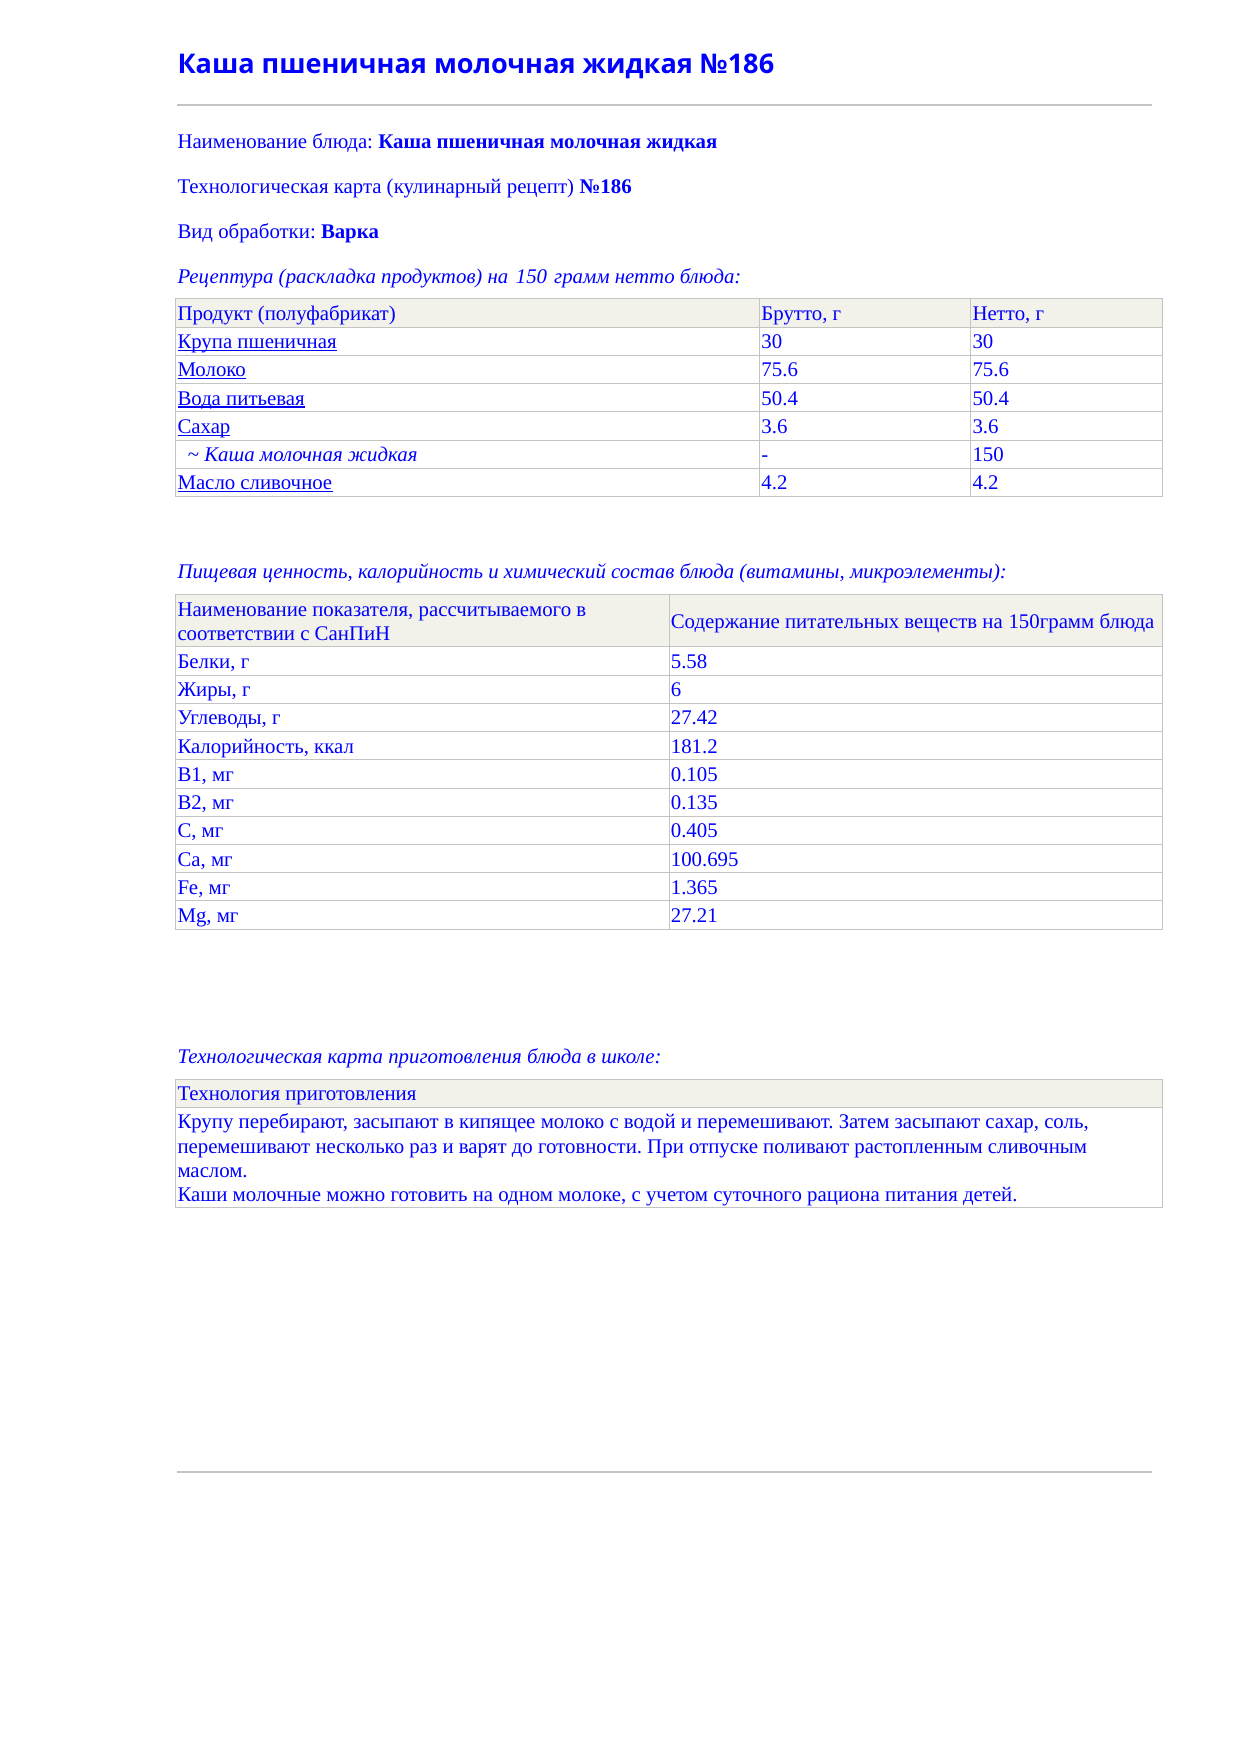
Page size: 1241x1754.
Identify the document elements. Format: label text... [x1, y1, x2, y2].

table_cell 50.4 [971, 384, 1162, 411]
table_cell Вода питьевая [176, 384, 759, 411]
table_header Продукт (полуфабрикат) [176, 299, 759, 327]
table_cell 50.4 [760, 384, 970, 411]
table_cell Белки, г [176, 647, 669, 674]
table_cell Fe, мг [176, 873, 669, 900]
table_cell Масло сливочное [176, 469, 759, 496]
text Технологическая карта (кулинарный рецепт) №186 [177, 174, 1152, 198]
table_cell 3.6 [760, 412, 970, 439]
table_cell Сахар [176, 412, 759, 439]
table_cell 150 [971, 441, 1162, 468]
table_cell 4.2 [971, 469, 1162, 496]
text Наименование блюда: Каша пшеничная молочная жидкая [177, 129, 1152, 153]
text Технологическая карта приготовления блюда в школе: [177, 1044, 1152, 1068]
table_cell Молоко [176, 356, 759, 383]
table_cell 27.21 [670, 901, 1162, 928]
table_header Наименование показателя, рассчитываемого в соответствии с СанПиН [176, 595, 669, 646]
table_cell 181.2 [670, 732, 1162, 759]
table_cell 4.2 [760, 469, 970, 496]
table_cell - [760, 441, 970, 468]
table_cell 0.135 [670, 789, 1162, 816]
table_cell Крупу перебирают, засыпают в кипящее молоко с водой и перемешивают. Затем засыпают сахар, соль, перемешивают несколько раз и варят до готовности. При отпуске поливают растопленным сливочным маслом. Каши молочные можно готовить на одном молоке, с учетом суточного рациона питания детей. [176, 1108, 1162, 1207]
table_cell B2, мг [176, 789, 669, 816]
table_cell 6 [670, 676, 1162, 703]
text Пищевая ценность, калорийность и химический состав блюда (витамины, микроэлементы): [177, 559, 1152, 583]
table_cell B1, мг [176, 760, 669, 787]
table_cell 1.365 [670, 873, 1162, 900]
table_cell 27.42 [670, 704, 1162, 731]
table_cell 30 [760, 328, 970, 355]
table_cell 100.695 [670, 845, 1162, 872]
text Каша пшеничная молочная жидкая №186 [177, 44, 1152, 104]
table_cell 0.405 [670, 817, 1162, 844]
table_cell Mg, мг [176, 901, 669, 928]
table_header Брутто, г [760, 299, 970, 327]
table_cell 75.6 [760, 356, 970, 383]
table_cell 75.6 [971, 356, 1162, 383]
text Вид обработки: Варка [177, 219, 1152, 243]
table_cell Жиры, г [176, 676, 669, 703]
table_header Содержание питательных веществ на 150грамм блюда [670, 595, 1162, 646]
table_cell ~ Каша молочная жидкая [176, 441, 759, 468]
text Рецептура (раскладка продуктов) на 150 грамм нетто блюда: [177, 264, 1152, 288]
table_cell Углеводы, г [176, 704, 669, 731]
table_cell Крупа пшеничная [176, 328, 759, 355]
table_cell 3.6 [971, 412, 1162, 439]
table_header Технология приготовления [176, 1080, 1162, 1107]
table_cell Калорийность, ккал [176, 732, 669, 759]
table_cell 0.105 [670, 760, 1162, 787]
table_cell C, мг [176, 817, 669, 844]
table_cell 5.58 [670, 647, 1162, 674]
table_cell 30 [971, 328, 1162, 355]
table_cell Ca, мг [176, 845, 669, 872]
table_header Нетто, г [971, 299, 1162, 327]
